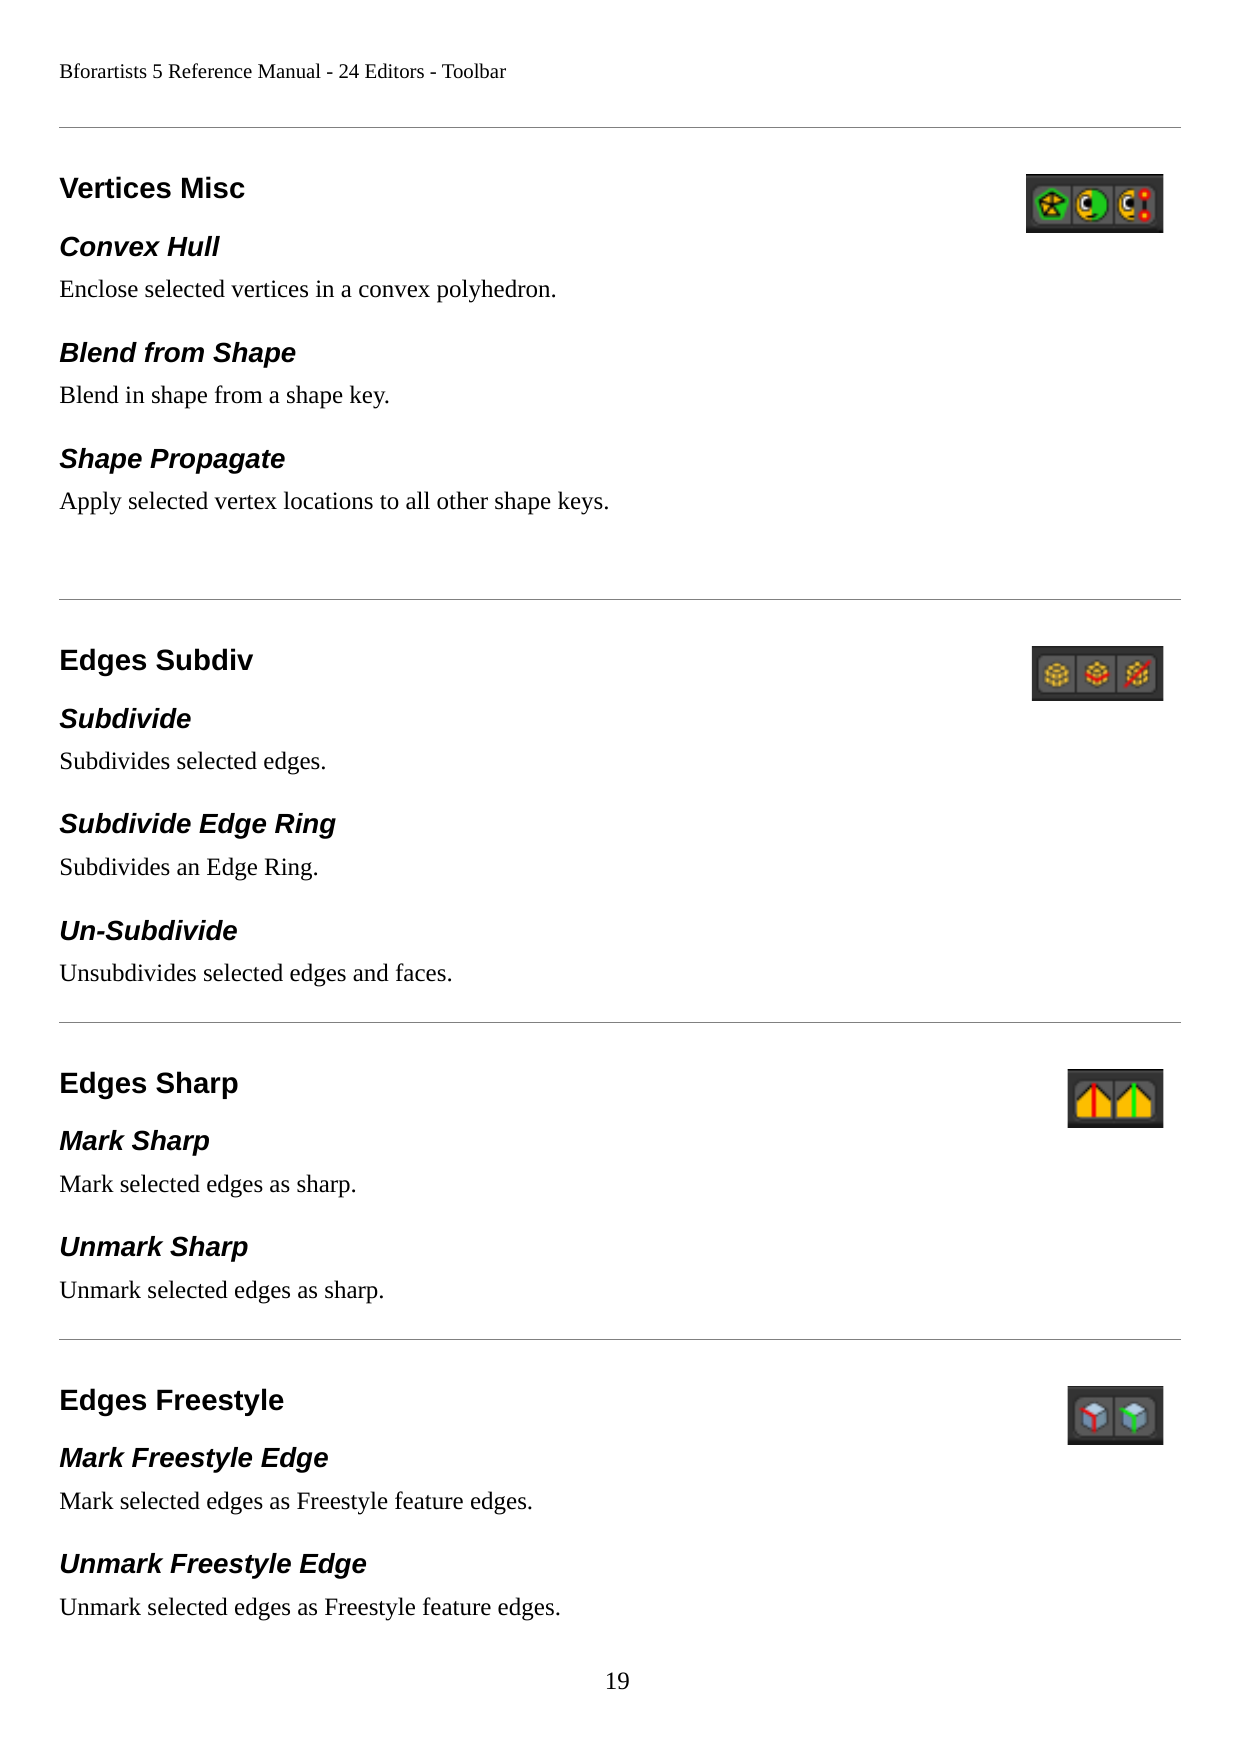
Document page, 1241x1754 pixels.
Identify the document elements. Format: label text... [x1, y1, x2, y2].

subtitle Edges Subdiv [59, 643, 1181, 677]
text Unmark selected edges as Freestyle feature edges. [59, 1592, 1181, 1621]
subtitle Mark Sharp [59, 1125, 1181, 1157]
picture [1067, 1069, 1164, 1128]
text Apply selected vertex locations to all other shape keys. [59, 486, 1181, 515]
text Subdivides an Edge Ring. [59, 852, 1181, 881]
subtitle Convex Hull [59, 230, 1181, 262]
subtitle Unmark Sharp [59, 1231, 1181, 1263]
subtitle Shape Propagate [59, 442, 1181, 474]
text Mark selected edges as Freestyle feature edges. [59, 1486, 1181, 1515]
text Unsubdivides selected edges and faces. [59, 958, 1181, 987]
subtitle Vertices Misc [59, 171, 1181, 205]
subtitle Un-Subdivide [59, 914, 1181, 946]
subtitle Subdivide [59, 702, 1181, 734]
subtitle Unmark Freestyle Edge [59, 1548, 1181, 1579]
text Mark selected edges as sharp. [59, 1169, 1181, 1198]
subtitle Edges Freestyle [59, 1383, 1181, 1417]
subtitle Mark Freestyle Edge [59, 1442, 1181, 1473]
picture [1026, 174, 1164, 233]
text Unmark selected edges as sharp. [59, 1275, 1181, 1304]
picture [1067, 1386, 1164, 1445]
text Subdivides selected edges. [59, 746, 1181, 775]
subtitle Blend from Shape [59, 336, 1181, 368]
text Blend in shape from a shape key. [59, 380, 1181, 409]
text Enclose selected vertices in a convex polyhedron. [59, 274, 1181, 303]
subtitle Subdivide Edge Ring [59, 808, 1181, 840]
picture [1031, 646, 1164, 701]
subtitle Edges Sharp [59, 1066, 1181, 1100]
